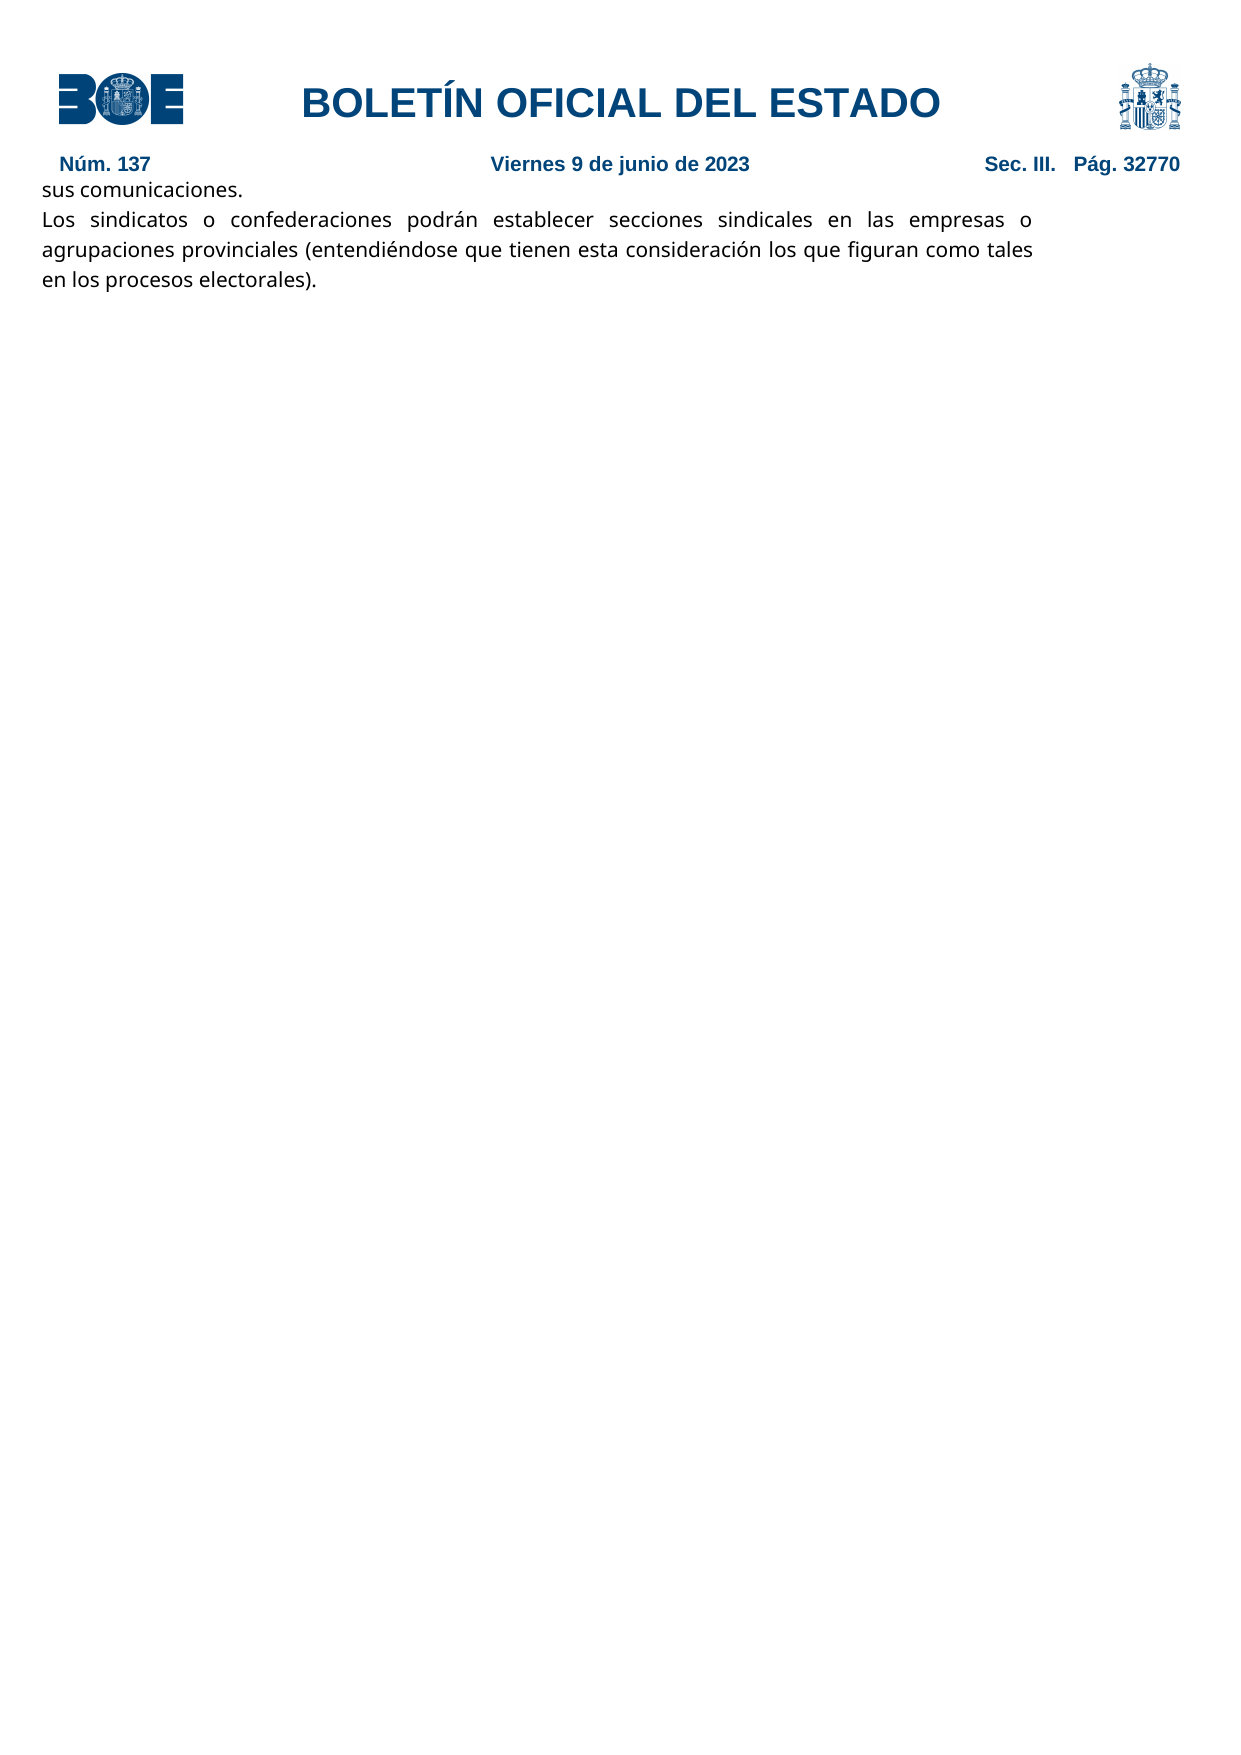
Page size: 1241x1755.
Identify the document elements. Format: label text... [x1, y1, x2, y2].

text sus comunicaciones. [42, 175, 1034, 204]
text Los sindicatos o confederaciones podrán establecer secciones sindicales en las empresas o agrupaciones provinciales (entendiéndose que tienen esta consideración los que figuran como tales en los procesos electorales). [42, 205, 1034, 293]
